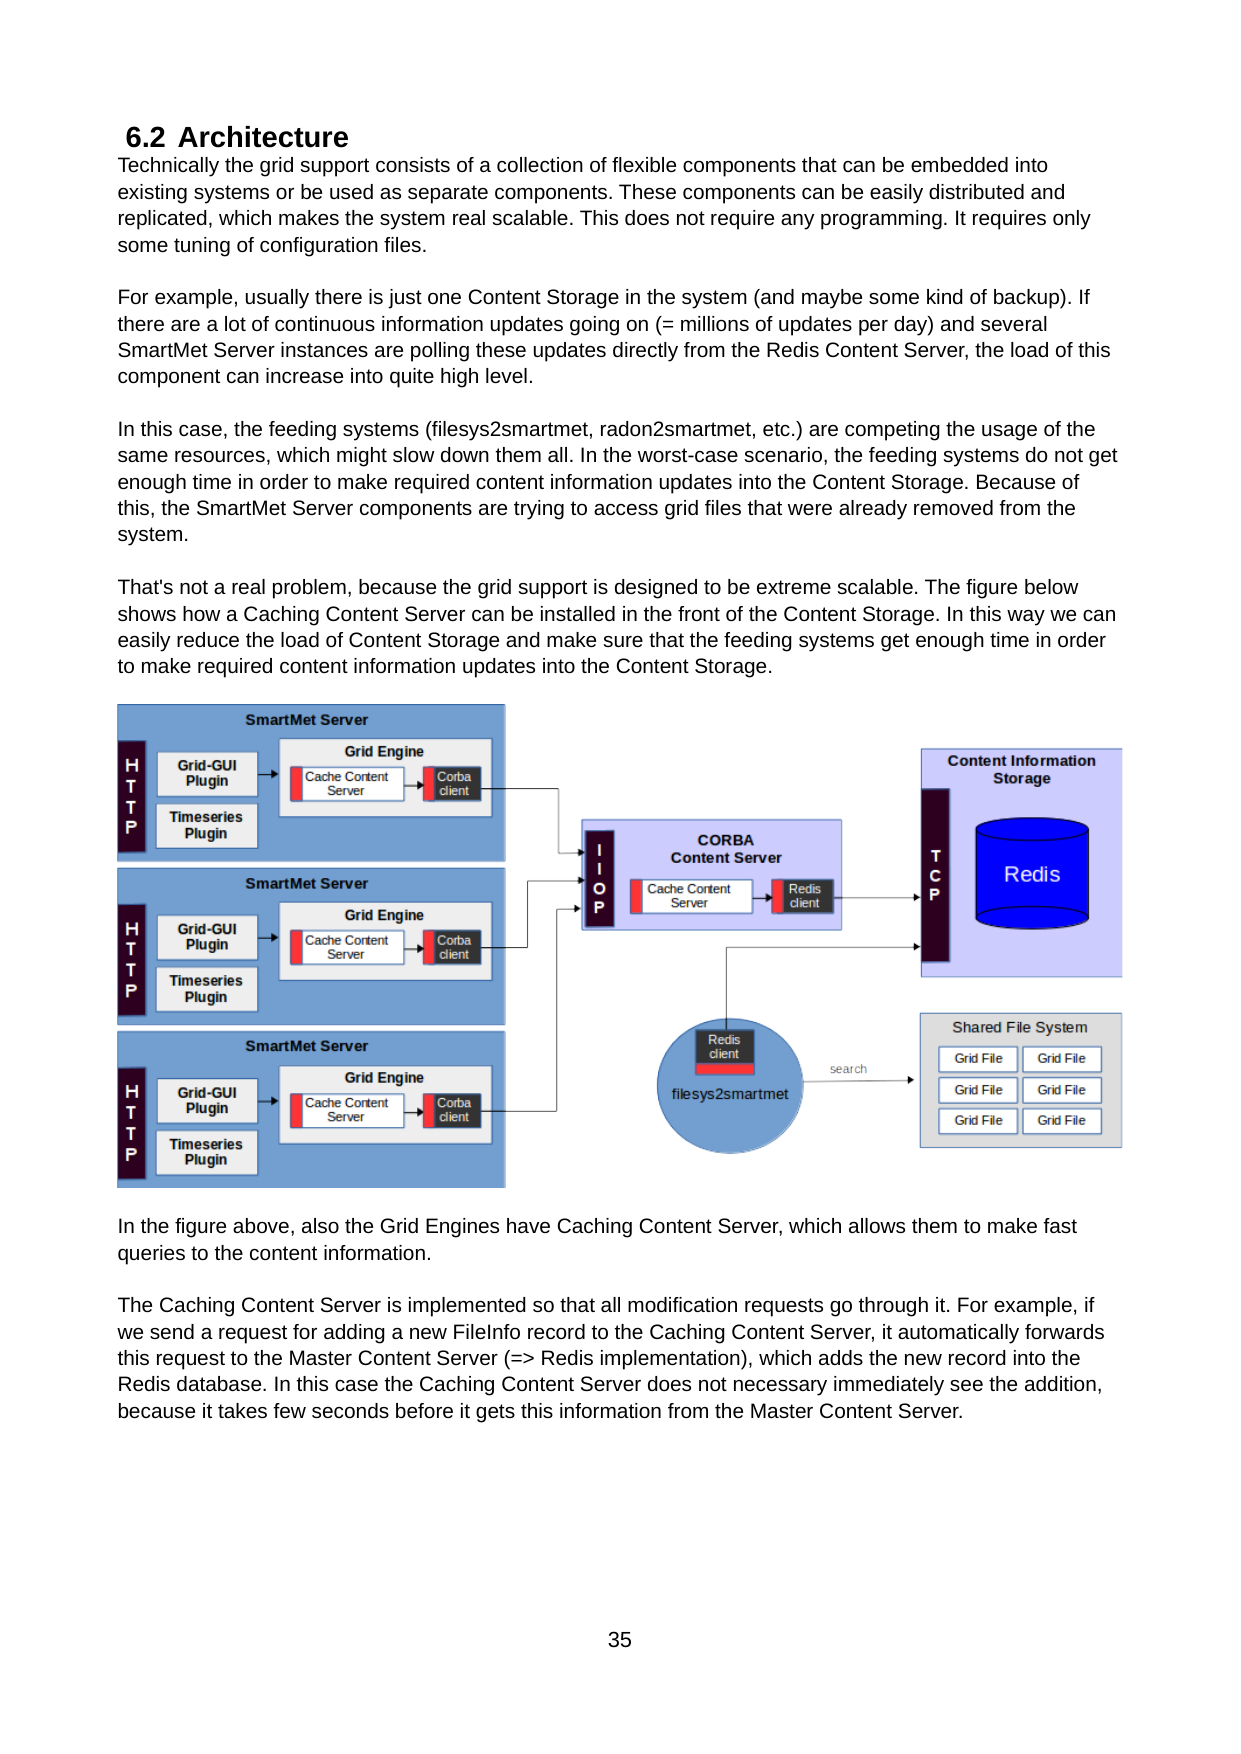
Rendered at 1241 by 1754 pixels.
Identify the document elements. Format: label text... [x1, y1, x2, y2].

text In the figure above, also the Grid Engines have Caching Content Server, which allows them to make fast queries to the content information. [117, 1214, 1122, 1264]
text Technically the grid support consists of a collection of flexible components that can be embedded into existing systems or be used as separate components. These components can be easily distributed and replicated, which makes the system real scalable. This does not require any programming. It requires only some tuning of configuration files. [117, 153, 1122, 256]
text In this case, the feeding systems (filesys2smartmet, radon2smartmet, etc.) are competing the usage of the same resources, which might slow down them all. In the worst-case scenario, the feeding systems do not get enough time in order to make required content information updates into the Content Storage. Because of this, the SmartMet Server components are trying to access grid files that were already removed from the system. [117, 417, 1122, 546]
text For example, usually there is just one Content Storage in the system (and maybe some kind of backup). If there are a lot of continuous information updates going on (= millions of updates per day) and several SmartMet Server instances are polling these updates directly from the Redis Content Server, the load of this component can increase into quite high level. [117, 285, 1122, 388]
subtitle Architecture [117, 120, 1122, 153]
text That's not a real problem, because the grid support is designed to be extreme scalable. The figure below shows how a Caching Content Server can be installed in the front of the Content Storage. In this way we can easily reduce the load of Content Storage and make sure that the feeding systems get enough time in order to make required content information updates into the Content Storage. [117, 575, 1122, 678]
text The Caching Content Server is implemented so that all modification requests go through it. For example, if we send a request for adding a new FileInfo record to the Caching Content Server, it automatically forwards this request to the Master Content Server (=> Redis implementation), which adds the new record into the Redis database. In this case the Caching Content Server does not necessary immediately see the addition, because it takes few seconds before it gets this information from the Master Content Server. [117, 1293, 1122, 1422]
